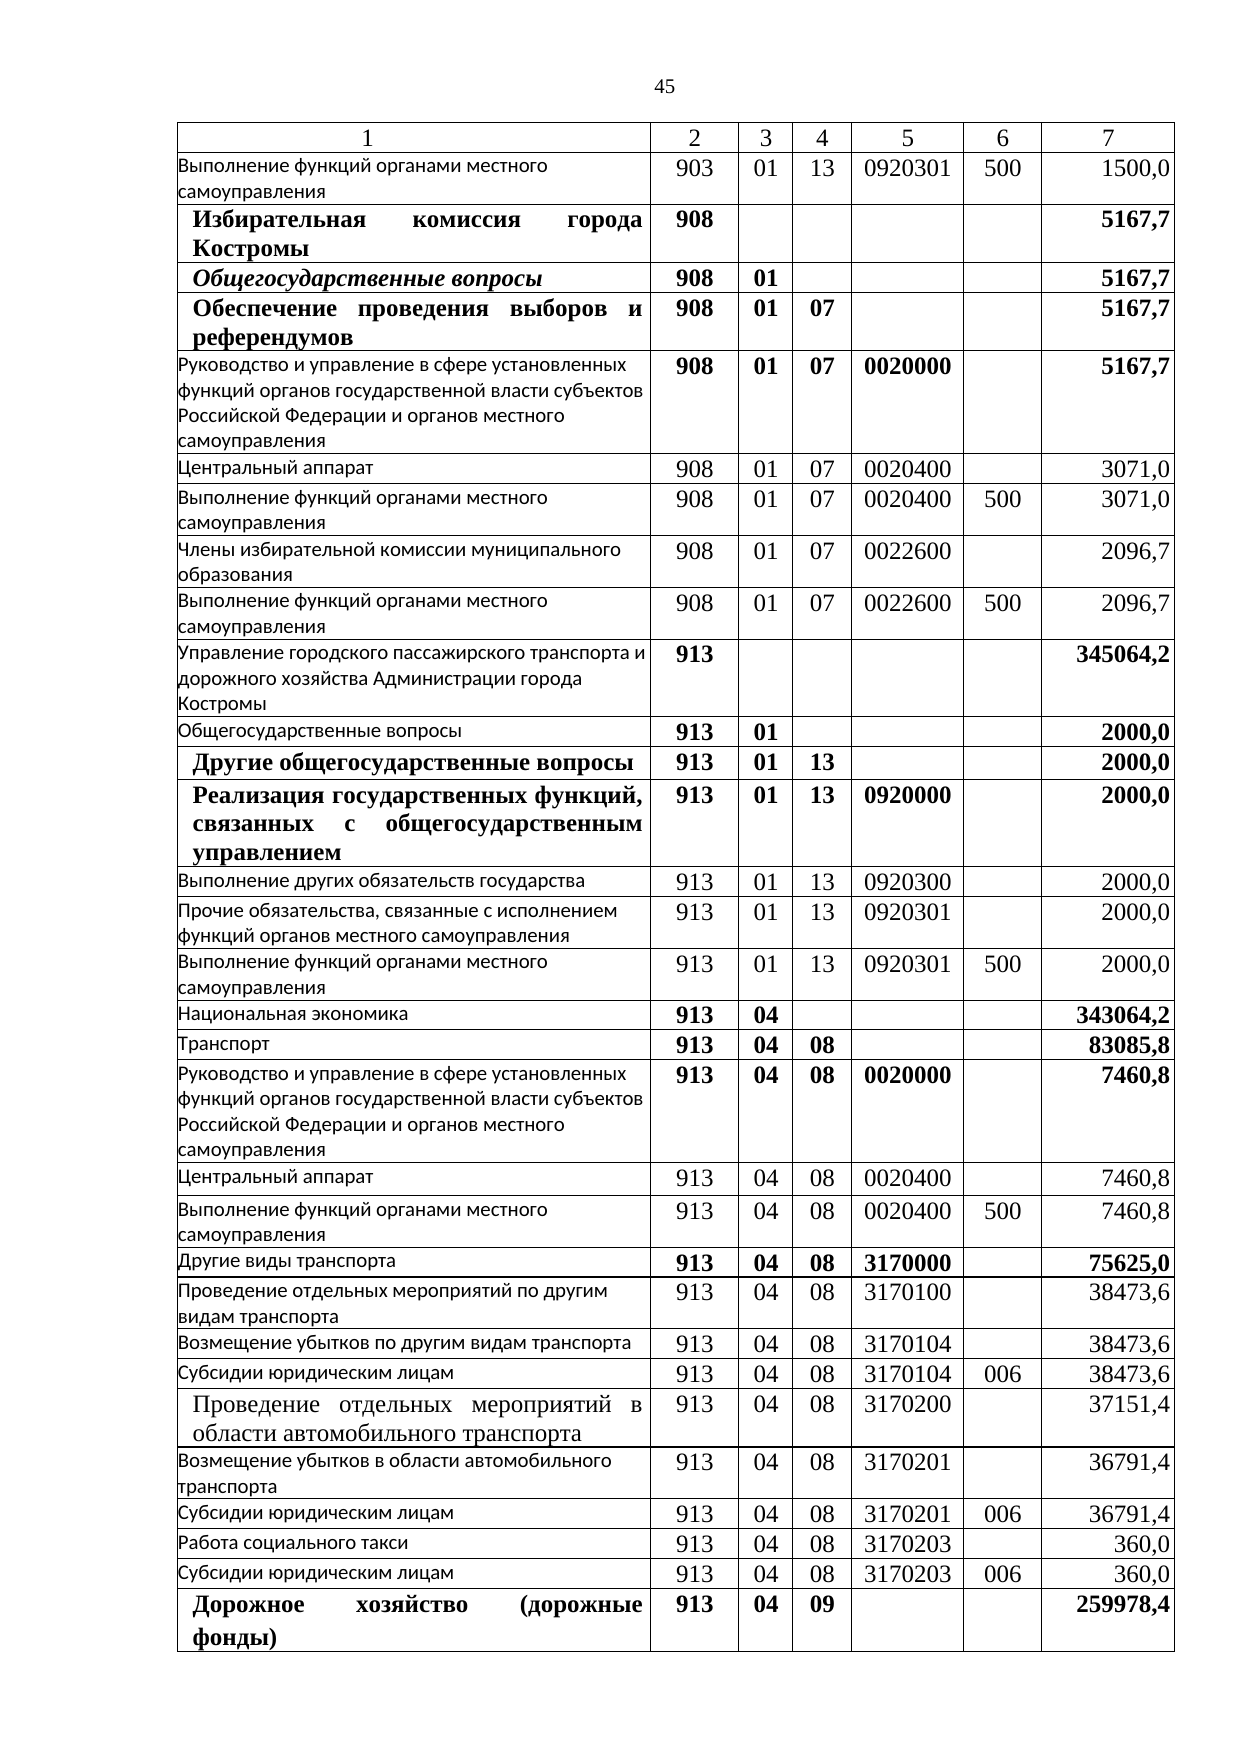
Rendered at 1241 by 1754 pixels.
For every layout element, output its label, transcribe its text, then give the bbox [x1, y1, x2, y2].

table_cell 7460,8 [1042, 1196, 1174, 1247]
table_cell 2000,0 [1042, 747, 1174, 779]
table_cell 006 [964, 1559, 1041, 1588]
table_cell [1175, 1029, 1211, 1059]
table_cell [1175, 1588, 1211, 1651]
table_cell 2000,0 [1042, 717, 1174, 746]
table_cell 2000,0 [1042, 897, 1174, 948]
table_header 6 [964, 123, 1041, 152]
table_cell [1175, 779, 1211, 866]
table_cell [964, 1030, 1041, 1059]
table_cell Выполнение функций органами местного самоуправления [178, 1196, 650, 1247]
table_cell 0920300 [852, 867, 963, 896]
table_cell 0920301 [852, 949, 963, 999]
table_cell [793, 1001, 851, 1029]
table_cell 913 [651, 1060, 738, 1162]
table_cell 913 [651, 1278, 738, 1328]
table_cell 08 [793, 1329, 851, 1358]
table_cell Субсидии юридическим лицам [178, 1359, 650, 1388]
table_cell 2096,7 [1042, 588, 1174, 638]
table_cell 913 [651, 717, 738, 746]
table_cell 500 [964, 153, 1041, 203]
table_cell 5167,7 [1042, 293, 1174, 350]
table_cell [1175, 1388, 1211, 1446]
table_cell 04 [739, 1559, 792, 1588]
table_cell Управление городского пассажирского транспорта и дорожного хозяйства Администрации города Костромы [178, 640, 650, 716]
table_cell [852, 1589, 963, 1651]
table_cell 0020000 [852, 1060, 963, 1162]
table_cell 913 [651, 747, 738, 779]
table_cell Субсидии юридическим лицам [178, 1499, 650, 1528]
table_cell [1175, 1446, 1211, 1498]
table_cell 0020400 [852, 1163, 963, 1195]
table_cell 01 [739, 263, 792, 292]
table_cell 0020400 [852, 1196, 963, 1247]
table_cell [1175, 866, 1211, 896]
table_cell 04 [739, 1359, 792, 1388]
table_cell [1175, 535, 1211, 587]
table_cell 3170203 [852, 1559, 963, 1588]
table_cell [852, 717, 963, 746]
table_cell 83085,8 [1042, 1030, 1174, 1059]
table_cell [1175, 1498, 1211, 1528]
table_cell 7460,8 [1042, 1163, 1174, 1195]
table_cell 08 [793, 1278, 851, 1328]
table_cell [1175, 204, 1211, 262]
table_cell [964, 1278, 1041, 1328]
table_cell 08 [793, 1448, 851, 1498]
table_cell 3170104 [852, 1329, 963, 1358]
table_cell [1175, 1247, 1211, 1276]
table_cell Общегосударственные вопросы [178, 263, 650, 292]
table_cell 0022600 [852, 588, 963, 638]
table_cell 913 [651, 867, 738, 896]
table_cell [1175, 896, 1211, 948]
table_cell [964, 1448, 1041, 1498]
table_cell [1175, 1328, 1211, 1358]
table_cell 07 [793, 351, 851, 453]
table_cell 01 [739, 351, 792, 453]
table_cell 908 [651, 588, 738, 638]
table_cell [964, 1389, 1041, 1446]
table_cell [964, 351, 1041, 453]
table_cell [1175, 1558, 1211, 1588]
table_cell 13 [793, 949, 851, 999]
table_cell 13 [793, 747, 851, 779]
table_header 7 [1042, 123, 1174, 152]
table_cell 08 [793, 1196, 851, 1247]
table_cell Работа социального такси [178, 1529, 650, 1558]
table_cell 04 [739, 1448, 792, 1498]
table_cell 01 [739, 293, 792, 350]
table_cell 3170000 [852, 1248, 963, 1276]
table_cell 259978,4 [1042, 1589, 1174, 1651]
table_cell 01 [739, 717, 792, 746]
table_cell [1175, 587, 1211, 638]
table_cell 343064,2 [1042, 1001, 1174, 1029]
table_cell Общегосударственные вопросы [178, 717, 650, 746]
table_cell [852, 640, 963, 716]
table_cell 913 [651, 780, 738, 866]
table_cell 500 [964, 484, 1041, 535]
table_cell 37151,4 [1042, 1389, 1174, 1446]
table_cell Выполнение функций органами местного самоуправления [178, 949, 650, 999]
table_cell 913 [651, 640, 738, 716]
table_cell [852, 263, 963, 292]
table_cell 08 [793, 1359, 851, 1388]
table_cell Центральный аппарат [178, 454, 650, 483]
table_cell 913 [651, 1001, 738, 1029]
table_header 5 [852, 123, 963, 152]
table_cell 913 [651, 1529, 738, 1558]
table_cell [1175, 1000, 1211, 1029]
table_cell 1500,0 [1042, 153, 1174, 203]
table_cell 08 [793, 1248, 851, 1276]
table_cell 01 [739, 780, 792, 866]
table_cell [852, 205, 963, 262]
table_cell [964, 1248, 1041, 1276]
table_cell 7460,8 [1042, 1060, 1174, 1162]
table_cell 04 [739, 1248, 792, 1276]
table_cell 0020000 [852, 351, 963, 453]
table_cell 13 [793, 153, 851, 203]
table_cell [739, 640, 792, 716]
table_cell 913 [651, 1559, 738, 1588]
table_cell Выполнение других обязательств государства [178, 867, 650, 896]
table_cell 08 [793, 1529, 851, 1558]
table_cell [793, 205, 851, 262]
table_cell Возмещение убытков по другим видам транспорта [178, 1329, 650, 1358]
table_cell 13 [793, 780, 851, 866]
table_cell 04 [739, 1196, 792, 1247]
table_cell 01 [739, 949, 792, 999]
table_cell 908 [651, 351, 738, 453]
table_cell 006 [964, 1499, 1041, 1528]
table_cell 2000,0 [1042, 867, 1174, 896]
table_cell 36791,4 [1042, 1499, 1174, 1528]
table_cell 360,0 [1042, 1559, 1174, 1588]
table_cell 913 [651, 1030, 738, 1059]
table_cell 13 [793, 867, 851, 896]
table_cell 913 [651, 1389, 738, 1446]
table_cell 07 [793, 454, 851, 483]
table_cell [964, 536, 1041, 587]
table_cell [964, 205, 1041, 262]
table_cell [964, 717, 1041, 746]
table_cell 04 [739, 1001, 792, 1029]
table_cell [1175, 292, 1211, 350]
table_cell Субсидии юридическим лицам [178, 1559, 650, 1588]
table_cell [1175, 1528, 1211, 1558]
table_cell 75625,0 [1042, 1248, 1174, 1276]
table_cell 04 [739, 1278, 792, 1328]
table_cell 01 [739, 867, 792, 896]
table_cell 345064,2 [1042, 640, 1174, 716]
table_cell 04 [739, 1329, 792, 1358]
table_cell 500 [964, 949, 1041, 999]
table_cell 0022600 [852, 536, 963, 587]
table_cell 01 [739, 897, 792, 948]
table_cell [1175, 1195, 1211, 1247]
table_cell 07 [793, 293, 851, 350]
table_cell 13 [793, 897, 851, 948]
table_cell 38473,6 [1042, 1329, 1174, 1358]
table_cell Транспорт [178, 1030, 650, 1059]
table_cell 0920301 [852, 897, 963, 948]
table_cell Другие виды транспорта [178, 1248, 650, 1276]
table_cell Выполнение функций органами местного самоуправления [178, 484, 650, 535]
table_cell 3170201 [852, 1448, 963, 1498]
table_cell Проведение отдельных мероприятий по другим видам транспорта [178, 1278, 650, 1328]
table_cell 2000,0 [1042, 780, 1174, 866]
table_cell 04 [739, 1060, 792, 1162]
table_cell Возмещение убытков в области автомобильного транспорта [178, 1448, 650, 1498]
table_cell 908 [651, 536, 738, 587]
table_cell 01 [739, 747, 792, 779]
table_cell 913 [651, 949, 738, 999]
table_cell 5167,7 [1042, 205, 1174, 262]
table_cell [964, 263, 1041, 292]
table_cell [793, 717, 851, 746]
table_cell [1175, 453, 1211, 483]
table_cell 07 [793, 588, 851, 638]
table_cell Избирательная комиссия города Костромы [178, 205, 650, 262]
table_cell 08 [793, 1559, 851, 1588]
table_cell 07 [793, 484, 851, 535]
table_cell [964, 1060, 1041, 1162]
table_header 2 [651, 123, 738, 152]
table_cell [1175, 1276, 1211, 1328]
table_cell 913 [651, 1448, 738, 1498]
table_cell 913 [651, 1329, 738, 1358]
table_cell 908 [651, 484, 738, 535]
table_cell [1175, 746, 1211, 779]
table_cell Национальная экономика [178, 1001, 650, 1029]
table_cell [1175, 152, 1211, 203]
table_cell 3170203 [852, 1529, 963, 1558]
table_cell 0920301 [852, 153, 963, 203]
table_cell 908 [651, 205, 738, 262]
table_cell [852, 1030, 963, 1059]
table_cell [964, 780, 1041, 866]
table_cell 2096,7 [1042, 536, 1174, 587]
table_cell [852, 1001, 963, 1029]
table_cell 01 [739, 454, 792, 483]
table_cell 38473,6 [1042, 1278, 1174, 1328]
table_cell Выполнение функций органами местного самоуправления [178, 153, 650, 203]
table_cell 08 [793, 1060, 851, 1162]
table_cell 07 [793, 536, 851, 587]
table_cell 3170200 [852, 1389, 963, 1446]
table_cell [964, 747, 1041, 779]
table_cell 3071,0 [1042, 484, 1174, 535]
table_cell 908 [651, 263, 738, 292]
table_cell [964, 1163, 1041, 1195]
table_cell [739, 205, 792, 262]
table_cell Проведение отдельных мероприятий в области автомобильного транспорта [178, 1389, 650, 1446]
table_cell 04 [739, 1030, 792, 1059]
table_cell 5167,7 [1042, 263, 1174, 292]
table_cell 908 [651, 293, 738, 350]
table_cell 0020400 [852, 454, 963, 483]
table_cell [1175, 948, 1211, 999]
table_cell [964, 1529, 1041, 1558]
table_cell 913 [651, 1499, 738, 1528]
table_cell [1175, 1358, 1211, 1388]
table_cell [1175, 1059, 1211, 1162]
table_cell 04 [739, 1389, 792, 1446]
table_cell Другие общегосударственные вопросы [178, 747, 650, 779]
table_cell Центральный аппарат [178, 1163, 650, 1195]
table_cell Прочие обязательства, связанные с исполнением функций органов местного самоуправления [178, 897, 650, 948]
table_cell 04 [739, 1529, 792, 1558]
table_cell 913 [651, 1589, 738, 1651]
table_cell 01 [739, 588, 792, 638]
table_header [1175, 122, 1211, 152]
table_cell [964, 1589, 1041, 1651]
table_cell [793, 640, 851, 716]
table_cell Члены избирательной комиссии муниципального образования [178, 536, 650, 587]
table_cell 913 [651, 1196, 738, 1247]
table_cell 09 [793, 1589, 851, 1651]
table_cell Реализация государственных функций, связанных с общегосударственным управлением [178, 780, 650, 866]
table_cell 903 [651, 153, 738, 203]
table_cell 08 [793, 1163, 851, 1195]
table_cell [1175, 716, 1211, 746]
table_cell 913 [651, 1163, 738, 1195]
table_header 4 [793, 123, 851, 152]
table_cell 913 [651, 1248, 738, 1276]
table_cell 5167,7 [1042, 351, 1174, 453]
table_cell 08 [793, 1499, 851, 1528]
table_cell Обеспечение проведения выборов и референдумов [178, 293, 650, 350]
table_cell [1175, 1162, 1211, 1195]
table_cell [1175, 350, 1211, 453]
table_cell 38473,6 [1042, 1359, 1174, 1388]
table_cell [964, 640, 1041, 716]
table_cell 0020400 [852, 484, 963, 535]
table_cell [964, 1001, 1041, 1029]
table_cell 908 [651, 454, 738, 483]
table_cell Дорожное хозяйство (дорожные фонды) [178, 1589, 650, 1651]
table_cell 01 [739, 536, 792, 587]
table_cell 04 [739, 1499, 792, 1528]
table_cell [964, 1329, 1041, 1358]
table_cell 08 [793, 1030, 851, 1059]
table_cell 08 [793, 1389, 851, 1446]
table_cell 04 [739, 1589, 792, 1651]
table_cell 360,0 [1042, 1529, 1174, 1558]
table_cell Руководство и управление в сфере установленных функций органов государственной власти субъектов Российской Федерации и органов местного самоуправления [178, 1060, 650, 1162]
table_cell [1175, 639, 1211, 716]
table_cell Выполнение функций органами местного самоуправления [178, 588, 650, 638]
table_cell 3170201 [852, 1499, 963, 1528]
table_cell 3170104 [852, 1359, 963, 1388]
table_cell 500 [964, 588, 1041, 638]
table_cell [852, 293, 963, 350]
table_header 1 [178, 123, 650, 152]
table_header 3 [739, 123, 792, 152]
table_cell 01 [739, 484, 792, 535]
table_cell [964, 897, 1041, 948]
table_cell 0920000 [852, 780, 963, 866]
table_cell [1175, 483, 1211, 535]
table_cell 3071,0 [1042, 454, 1174, 483]
table_cell Руководство и управление в сфере установленных функций органов государственной власти субъектов Российской Федерации и органов местного самоуправления [178, 351, 650, 453]
table_cell [1175, 262, 1211, 292]
table_cell [964, 293, 1041, 350]
table_cell 006 [964, 1359, 1041, 1388]
table_cell 2000,0 [1042, 949, 1174, 999]
table_cell [793, 263, 851, 292]
table_cell 04 [739, 1163, 792, 1195]
table_cell 913 [651, 1359, 738, 1388]
table_cell [964, 867, 1041, 896]
table_cell 01 [739, 153, 792, 203]
table_cell [852, 747, 963, 779]
table_cell 3170100 [852, 1278, 963, 1328]
table_cell 36791,4 [1042, 1448, 1174, 1498]
table_cell 500 [964, 1196, 1041, 1247]
table_cell 913 [651, 897, 738, 948]
table_cell [964, 454, 1041, 483]
